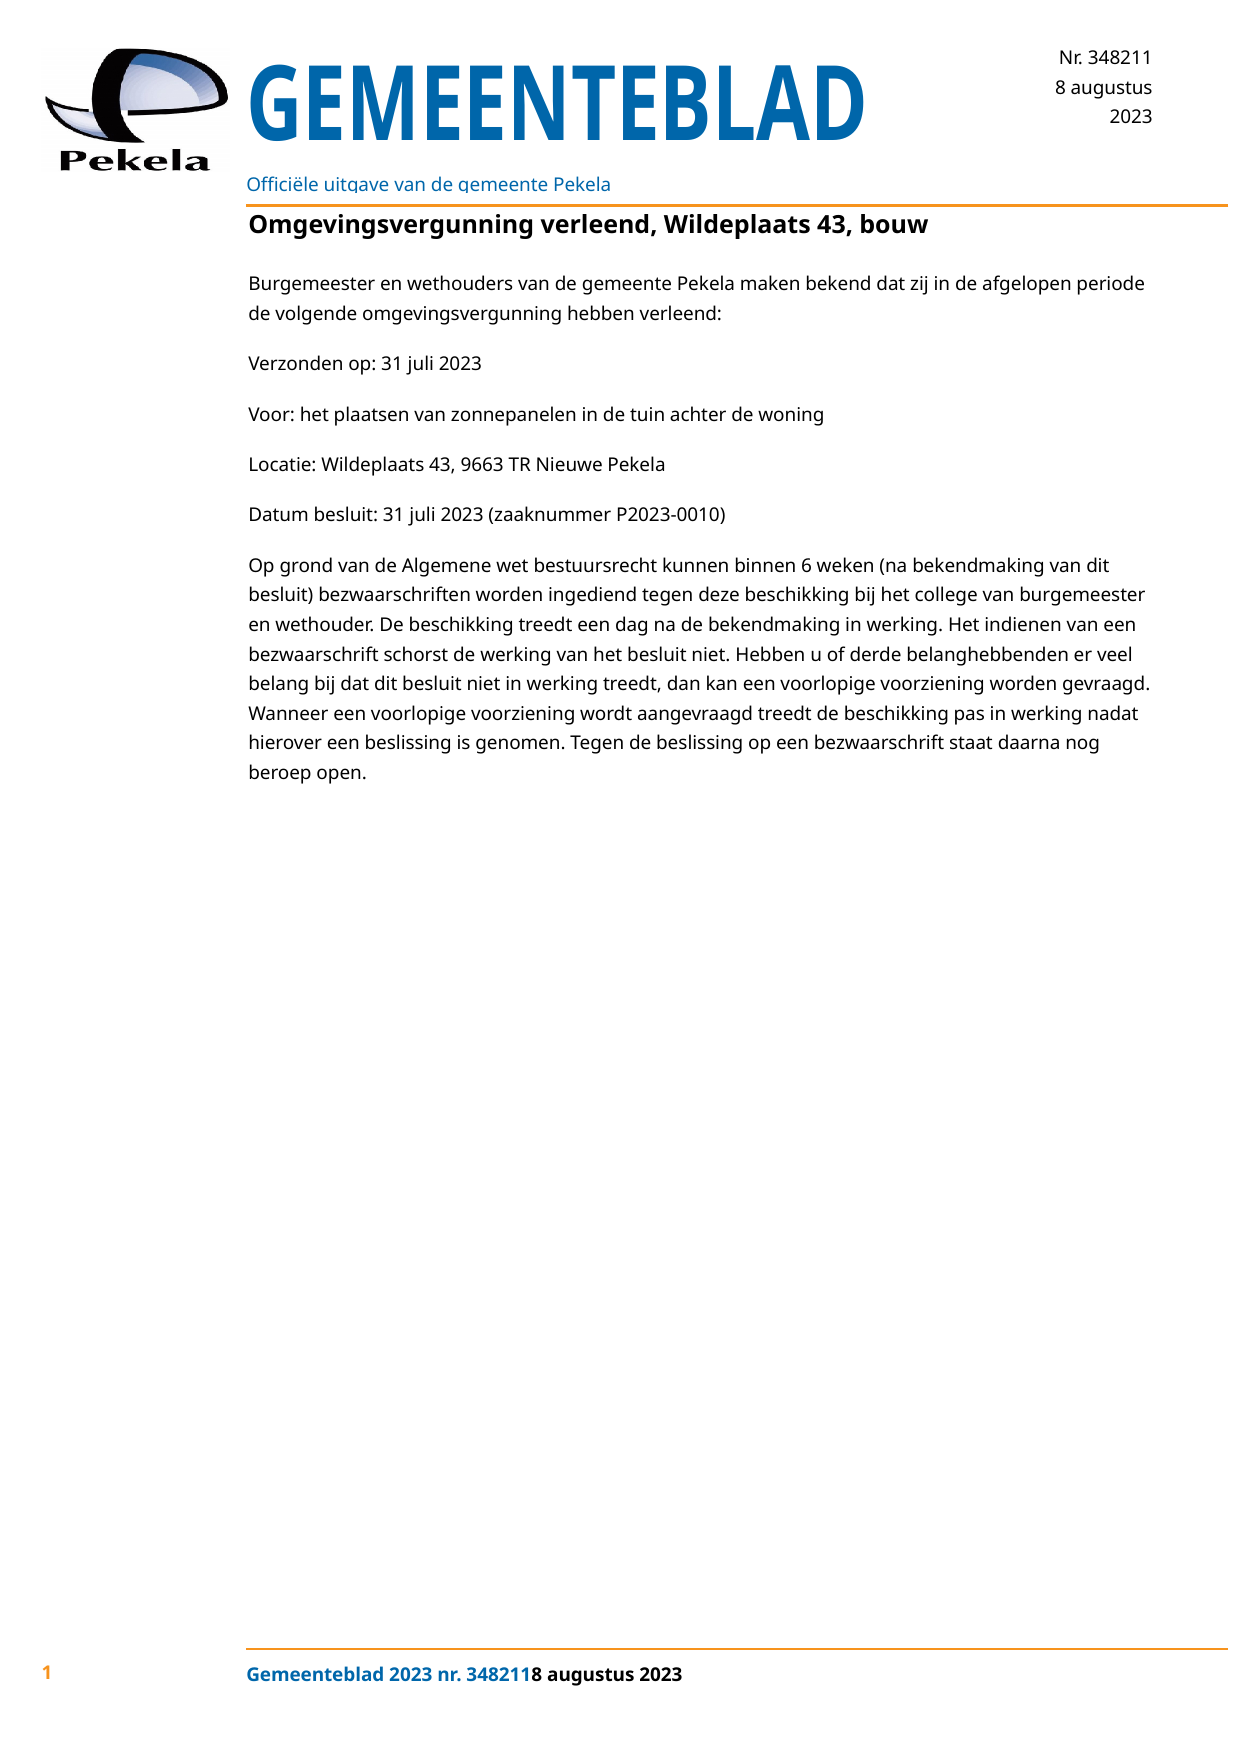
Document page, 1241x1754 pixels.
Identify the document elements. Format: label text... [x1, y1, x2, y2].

text Verzonden op: 31 juli 2023 [248, 350, 1152, 376]
text Voor: het plaatsen van zonnepanelen in de tuin achter de woning [248, 401, 1152, 426]
text Omgevingsvergunning verleend, Wildeplaats 43, bouw [248, 207, 1152, 241]
text Burgemeester en wethouders van de gemeente Pekela maken bekend dat zij in de afgelopen periode de volgende omgevingsvergunning hebben verleend: [248, 270, 1152, 326]
text Datum besluit: 31 juli 2023 (zaaknummer P2023-0010) [248, 502, 1152, 527]
text Op grond van de Algemene wet bestuursrecht kunnen binnen 6 weken (na bekendmaking van dit besluit) bezwaarschriften worden ingediend tegen deze beschikking bij het college van burgemeester en wethouder. De beschikking treedt een dag na de bekendmaking in werking. Het indienen van een bezwaarschrift schorst de werking van het besluit niet. Hebben u of derde belanghebbenden er veel belang bij dat dit besluit niet in werking treedt, dan kan een voorlopige voorziening worden gevraagd. Wanneer een voorlopige voorziening wordt aangevraagd treedt de beschikking pas in werking nadat hierover een beslissing is genomen. Tegen de beslissing op een bezwaarschrift staat daarna nog beroep open. [248, 552, 1152, 785]
text Locatie: Wildeplaats 43, 9663 TR Nieuwe Pekela [248, 451, 1152, 477]
picture [41, 47, 231, 172]
